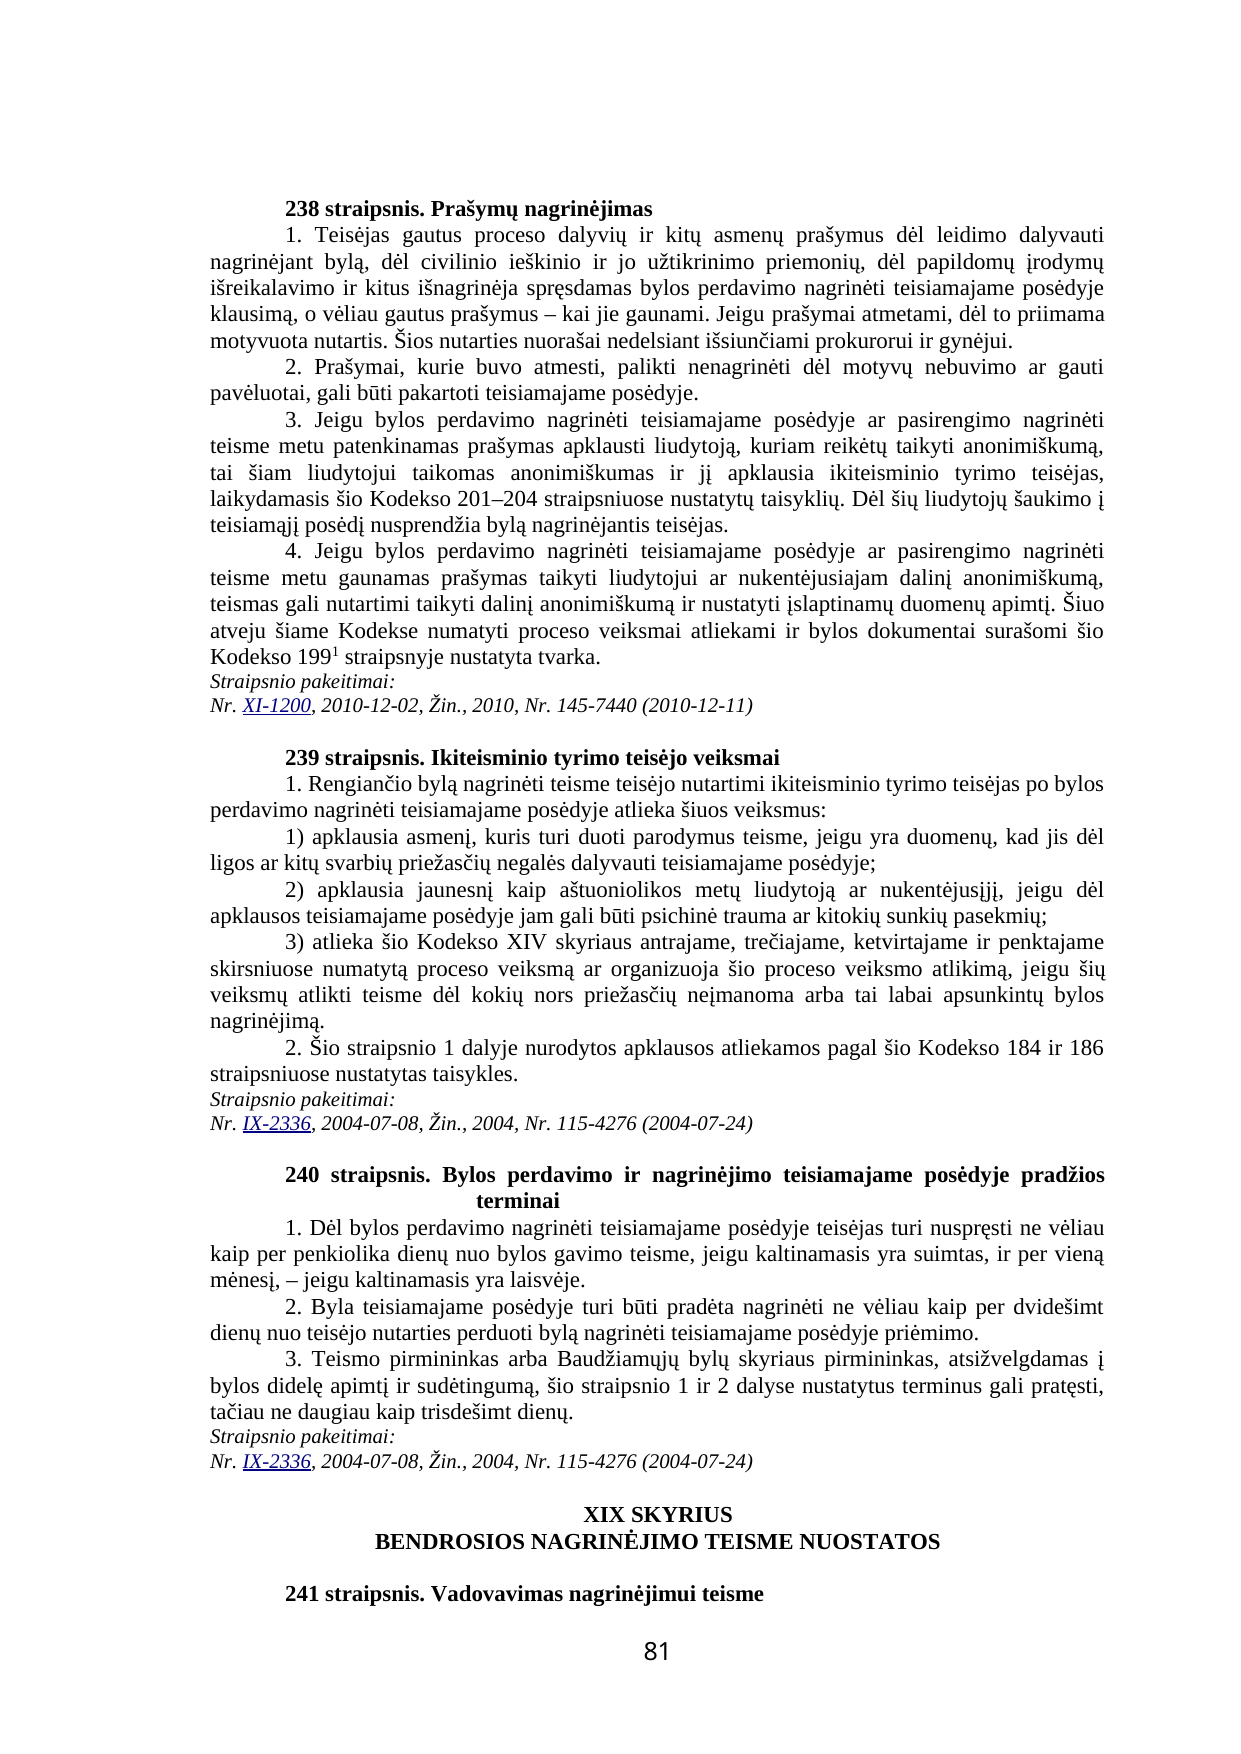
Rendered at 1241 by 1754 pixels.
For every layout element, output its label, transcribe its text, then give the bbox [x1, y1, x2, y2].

text 2. Šio straipsnio 1 dalyje nurodytos apklausos atliekamos pagal šio Kodekso 184 ir 186 straipsniuose nustatytas taisykles. [210, 1034, 1106, 1086]
text Nr. XI-1200, 2010-12-02, Žin., 2010, Nr. 145-7440 (2010-12-11) [210, 693, 1106, 717]
text 1. Teisėjas gautus proceso dalyvių ir kitų asmenų prašymus dėl leidimo dalyvauti nagrinėjant bylą, dėl civilinio ieškinio ir jo užtikrinimo priemonių, dėl papildomų įrodymų išreikalavimo ir kitus išnagrinėja spręsdamas bylos perdavimo nagrinėti teisiamajame posėdyje klausimą, o vėliau gautus prašymus – kai jie gaunami. Jeigu prašymai atmetami, dėl to priimama motyvuota nutartis. Šios nutarties nuorašai nedelsiant išsiunčiami prokurorui ir gynėjui. [210, 221, 1106, 353]
text 3. Jeigu bylos perdavimo nagrinėti teisiamajame posėdyje ar pasirengimo nagrinėti teisme metu patenkinamas prašymas apklausti liudytoją, kuriam reikėtų taikyti anonimiškumą, tai šiam liudytojui taikomas anonimiškumas ir jį apklausia ikiteisminio tyrimo teisėjas, laikydamasis šio Kodekso 201–204 straipsniuose nustatytų taisyklių. Dėl šių liudytojų šaukimo į teisiamąjį posėdį nusprendžia bylą nagrinėjantis teisėjas. [210, 406, 1106, 538]
text 1. Rengiančio bylą nagrinėti teisme teisėjo nutartimi ikiteisminio tyrimo teisėjas po bylos perdavimo nagrinėti teisiamajame posėdyje atlieka šiuos veiksmus: [210, 770, 1106, 823]
text Bendrosios nagrinėjimo teisme nuostatos [210, 1528, 1106, 1554]
text Nr. IX-2336, 2004-07-08, Žin., 2004, Nr. 115-4276 (2004-07-24) [210, 1448, 1106, 1473]
text 2) apklausia jaunesnį kaip aštuoniolikos metų liudytoją ar nukentėjusįjį, jeigu dėl apklausos teisiamajame posėdyje jam gali būti psichinė trauma ar kitokių sunkių pasekmių; [210, 876, 1106, 928]
text 3) atlieka šio Kodekso XIV skyriaus antrajame, trečiajame, ketvirtajame ir penktajame skirsniuose numatytą proceso veiksmą ar organizuoja šio proceso veiksmo atlikimą, jeigu šių veiksmų atlikti teisme dėl kokių nors priežasčių neįmanoma arba tai labai apsunkintų bylos nagrinėjimą. [210, 928, 1106, 1034]
subtitle XIX skyrius [210, 1501, 1106, 1528]
text Straipsnio pakeitimai: [210, 669, 1106, 693]
text 1. Dėl bylos perdavimo nagrinėti teisiamajame posėdyje teisėjas turi nuspręsti ne vėliau kaip per penkiolika dienų nuo bylos gavimo teisme, jeigu kaltinamasis yra suimtas, ir per vieną mėnesį, – jeigu kaltinamasis yra laisvėje. [210, 1214, 1106, 1293]
text 2. Byla teisiamajame posėdyje turi būti pradėta nagrinėti ne vėliau kaip per dvidešimt dienų nuo teisėjo nutarties perduoti bylą nagrinėti teisiamajame posėdyje priėmimo. [210, 1293, 1106, 1345]
text 4. Jeigu bylos perdavimo nagrinėti teisiamajame posėdyje ar pasirengimo nagrinėti teisme metu gaunamas prašymas taikyti liudytojui ar nukentėjusiajam dalinį anonimiškumą, teismas gali nutartimi taikyti dalinį anonimiškumą ir nustatyti įslaptinamų duomenų apimtį. Šiuo atveju šiame Kodekse numatyti proceso veiksmai atliekami ir bylos dokumentai surašomi šio Kodekso 1991 straipsnyje nustatyta tvarka. [210, 538, 1106, 669]
text Nr. IX-2336, 2004-07-08, Žin., 2004, Nr. 115-4276 (2004-07-24) [210, 1111, 1106, 1134]
text 240 straipsnis. Bylos perdavimo ir nagrinėjimo teisiamajame posėdyje pradžios terminai [285, 1161, 1106, 1214]
text Straipsnio pakeitimai: [210, 1086, 1106, 1111]
text Straipsnio pakeitimai: [210, 1424, 1106, 1448]
text 239 straipsnis. Ikiteisminio tyrimo teisėjo veiksmai [210, 744, 1106, 770]
text 3. Teismo pirmininkas arba Baudžiamųjų bylų skyriaus pirmininkas, atsižvelgdamas į bylos didelę apimtį ir sudėtingumą, šio straipsnio 1 ir 2 dalyse nustatytus terminus gali pratęsti, tačiau ne daugiau kaip trisdešimt dienų. [210, 1345, 1106, 1424]
text 2. Prašymai, kurie buvo atmesti, palikti nenagrinėti dėl motyvų nebuvimo ar gauti pavėluotai, gali būti pakartoti teisiamajame posėdyje. [210, 353, 1106, 406]
text 1) apklausia asmenį, kuris turi duoti parodymus teisme, jeigu yra duomenų, kad jis dėl ligos ar kitų svarbių priežasčių negalės dalyvauti teisiamajame posėdyje; [210, 823, 1106, 876]
text 238 straipsnis. Prašymų nagrinėjimas [210, 195, 1106, 221]
text 241 straipsnis. Vadovavimas nagrinėjimui teisme [210, 1580, 1106, 1607]
